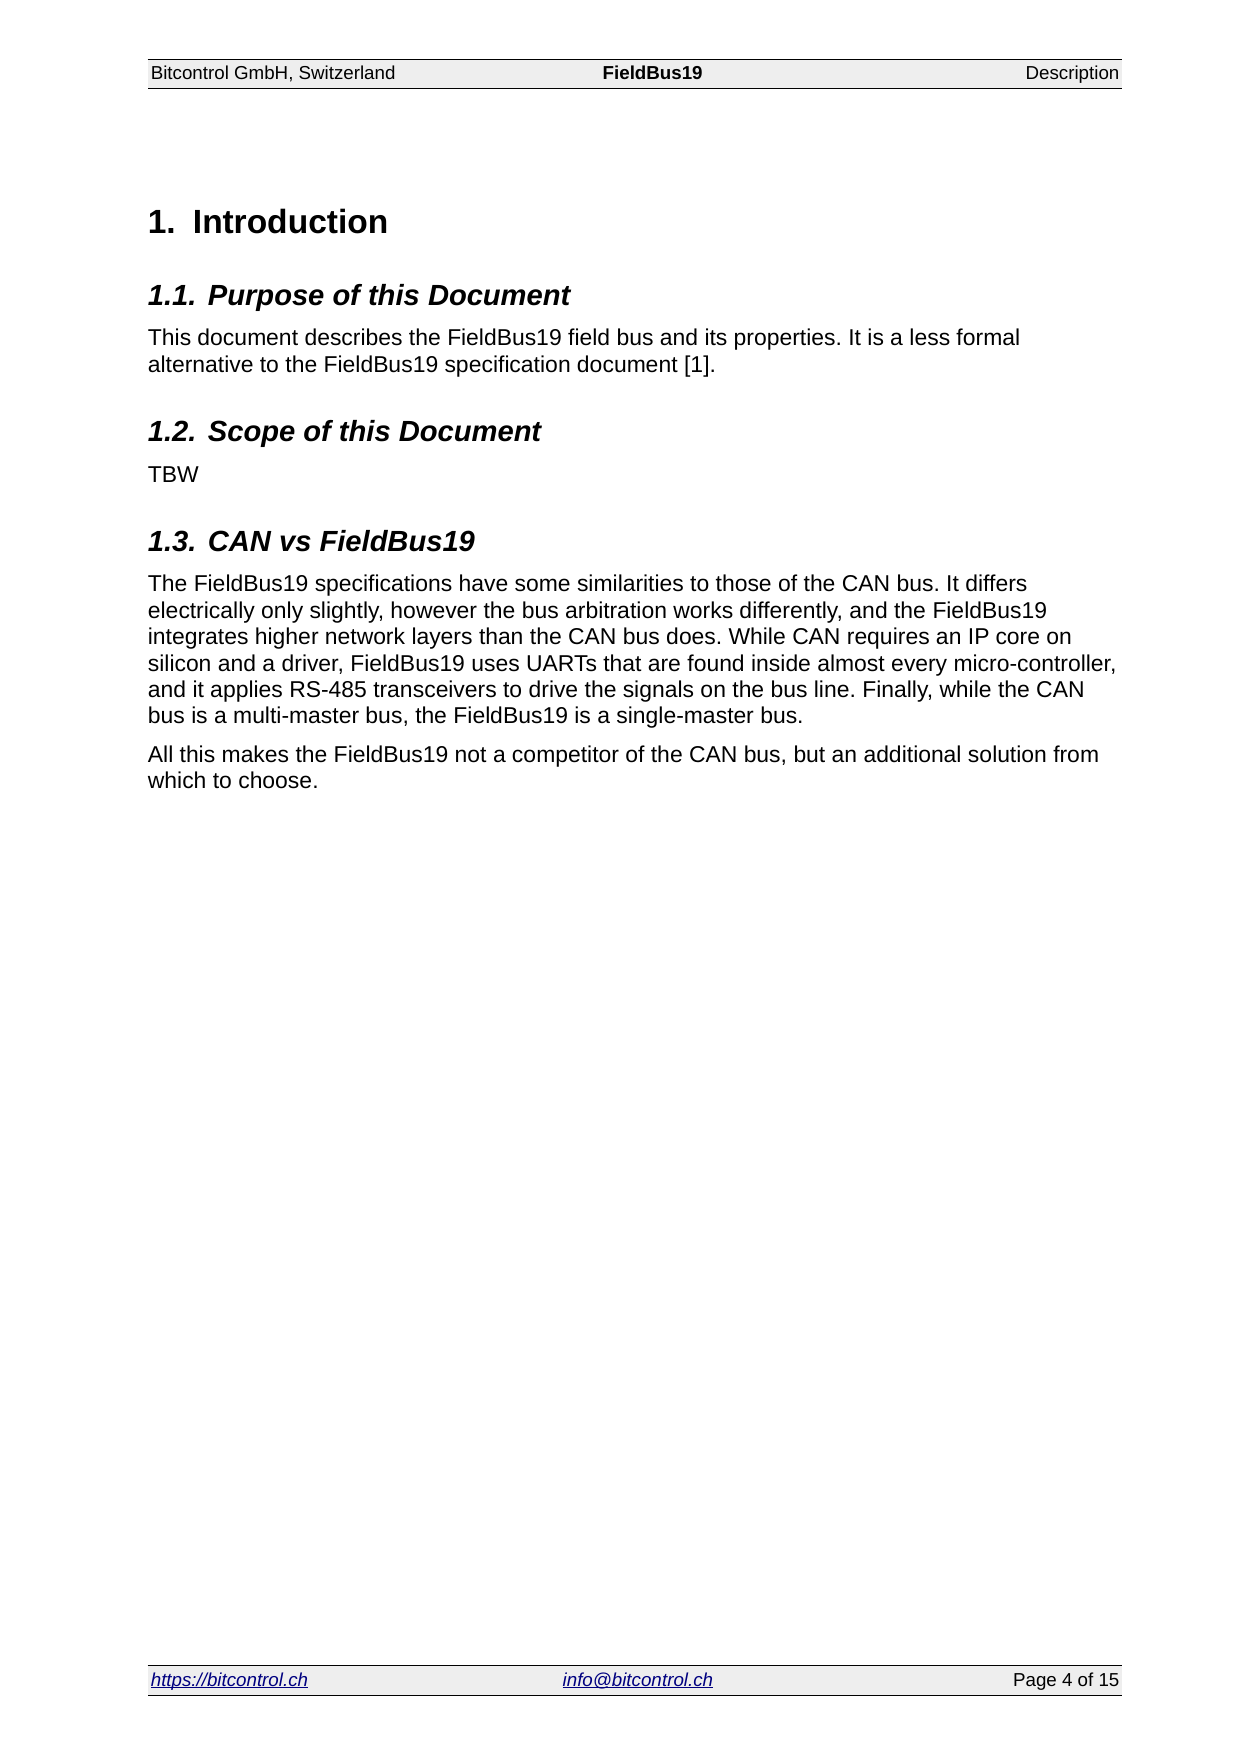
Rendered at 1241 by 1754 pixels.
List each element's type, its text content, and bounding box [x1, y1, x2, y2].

text The FieldBus19 specifications have some similarities to those of the CAN bus. It differs electrically only slightly, however the bus arbitration works differently, and the FieldBus19 integrates higher network layers than the CAN bus does. While CAN requires an IP core on silicon and a driver, FieldBus19 uses UARTs that are found inside almost every micro-controller, and it applies RS-485 transceivers to drive the signals on the bus line. Finally, while the CAN bus is a multi-master bus, the FieldBus19 is a single-master bus. [148, 570, 1122, 728]
subtitle CAN vs FieldBus19 [148, 524, 1122, 558]
subtitle Scope of this Document [148, 414, 1122, 448]
text TBW [148, 461, 1122, 487]
subtitle Purpose of this Document [148, 278, 1122, 312]
text All this makes the FieldBus19 not a competitor of the CAN bus, but an additional solution from which to choose. [148, 741, 1122, 794]
text This document describes the FieldBus19 field bus and its properties. It is a less formal alternative to the FieldBus19 specification document [1]. [148, 324, 1122, 377]
subtitle Introduction [148, 202, 1122, 241]
